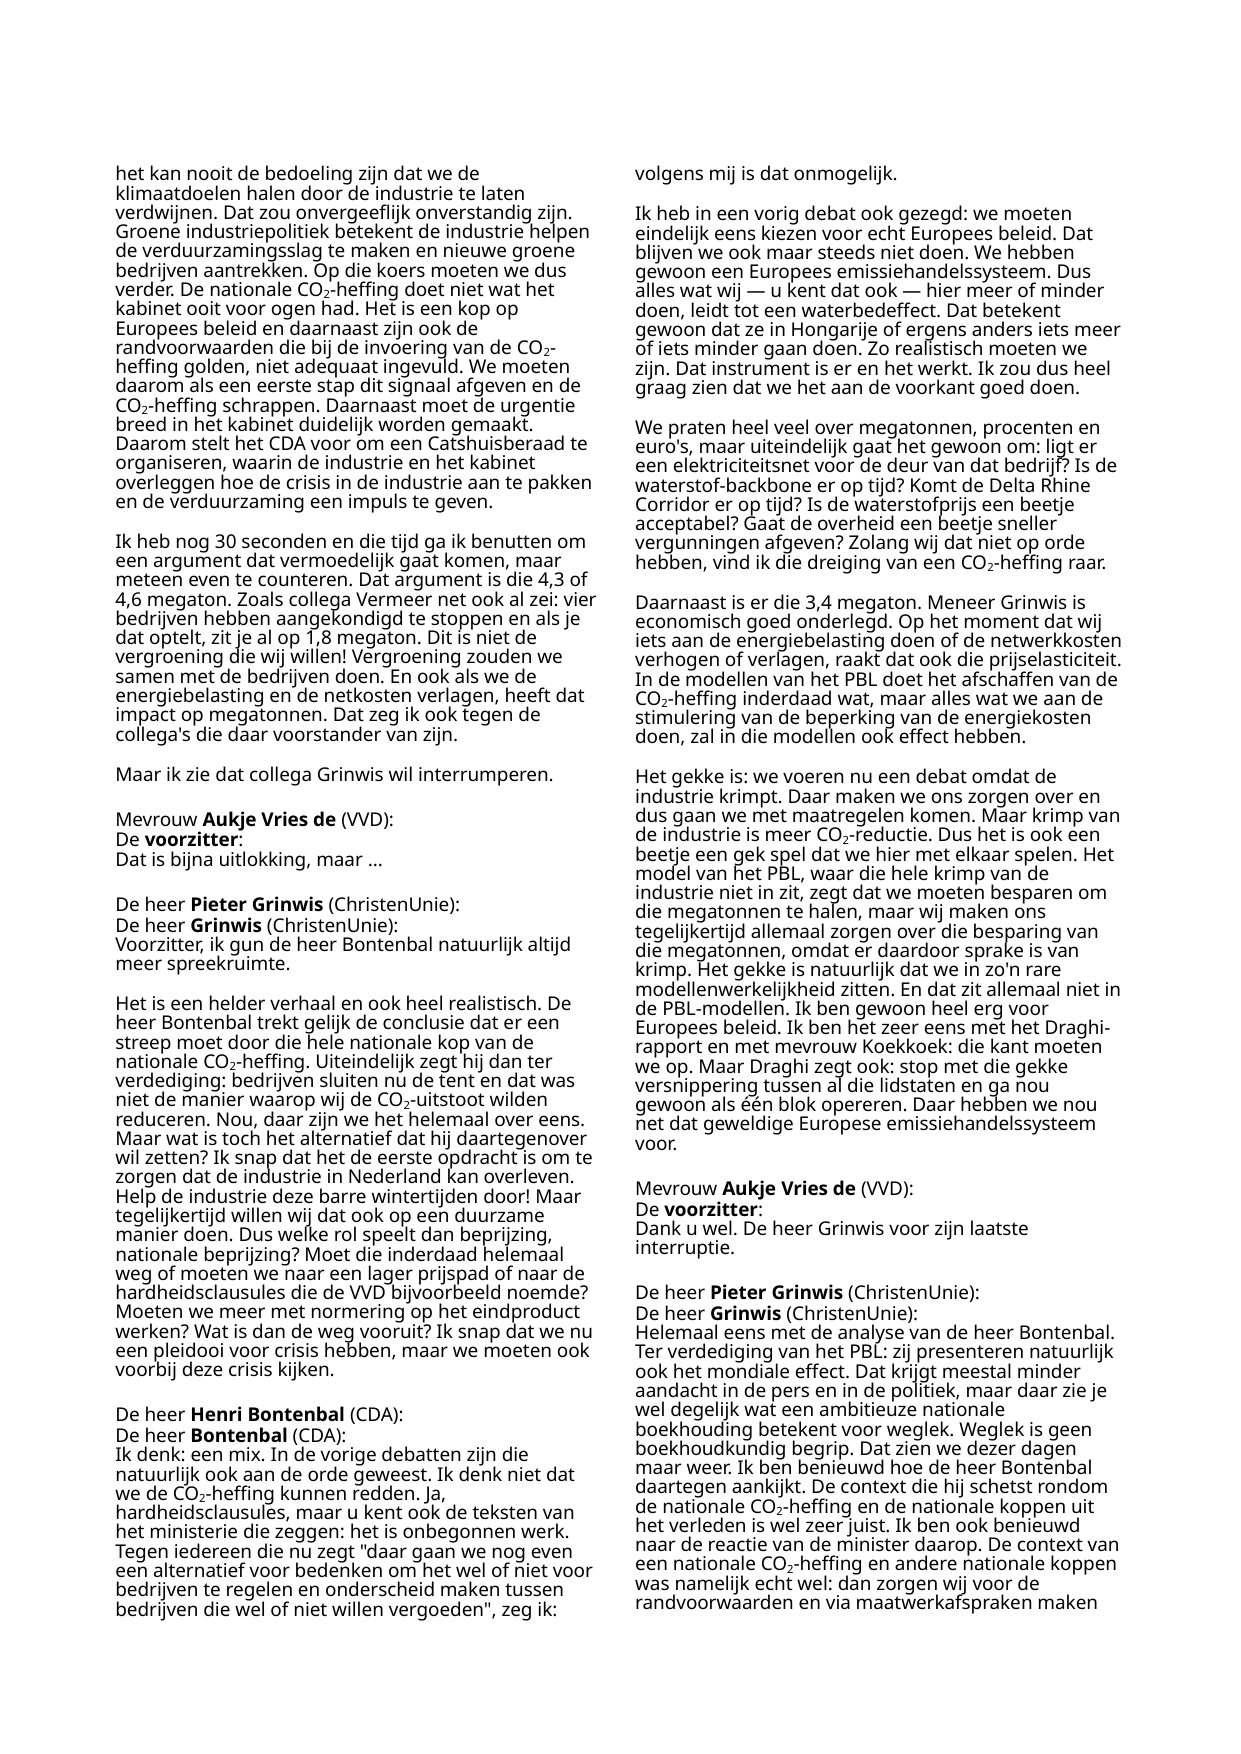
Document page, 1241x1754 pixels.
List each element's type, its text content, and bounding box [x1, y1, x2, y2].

text Maar ik zie dat collega Grinwis wil interrumperen. [115, 766, 605, 785]
text De heer Pieter Grinwis (ChristenUnie): [115, 891, 605, 917]
text De heer Pieter Grinwis (ChristenUnie): [635, 1279, 1125, 1305]
text De heer Grinwis (ChristenUnie): [115, 917, 605, 936]
text Helemaal eens met de analyse van de heer Bontenbal. Ter verdediging van het PBL: zij presenteren natuurlijk ook het mondiale effect. Dat krijgt meestal minder aandacht in de pers en in de politiek, maar daar zie je wel degelijk wat een ambitieuze nationale boekhouding betekent voor weglek. Weglek is geen boekhoudkundig begrip. Dat zien we dezer dagen maar weer. Ik ben benieuwd hoe de heer Bontenbal daartegen aankijkt. De context die hij schetst rondom de nationale CO2-heffing en de nationale koppen uit het verleden is wel zeer juist. Ik ben ook benieuwd naar de reactie van de minister daarop. De context van een nationale CO2-heffing en andere nationale koppen was namelijk echt wel: dan zorgen wij voor de randvoorwaarden en via maatwerkafspraken maken [635, 1324, 1125, 1613]
text De voorzitter: [635, 1201, 1125, 1220]
text De heer Grinwis (ChristenUnie): [635, 1305, 1125, 1324]
text Mevrouw Aukje Vries de (VVD): [115, 806, 605, 831]
text Dank u wel. De heer Grinwis voor zijn laatste interruptie. [635, 1220, 1125, 1258]
text Mevrouw Aukje Vries de (VVD): [635, 1175, 1125, 1201]
text De heer Bontenbal (CDA): [115, 1427, 605, 1446]
text Daarnaast is er die 3,4 megaton. Meneer Grinwis is economisch goed onderlegd. Op het moment dat wij iets aan de energiebelasting doen of de netwerkkosten verhogen of verlagen, raakt dat ook die prijselasticiteit. In de modellen van het PBL doet het afschaffen van de CO2-heffing inderdaad wat, maar alles wat we aan de stimulering van de beperking van de energiekosten doen, zal in die modellen ook effect hebben. [635, 594, 1125, 748]
text Het is een helder verhaal en ook heel realistisch. De heer Bontenbal trekt gelijk de conclusie dat er een streep moet door die hele nationale kop van de nationale CO2-heffing. Uiteindelijk zegt hij dan ter verdediging: bedrijven sluiten nu de tent en dat was niet de manier waarop wij de CO2-uitstoot wilden reduceren. Nou, daar zijn we het helemaal over eens. Maar wat is toch het alternatief dat hij daartegenover wil zetten? Ik snap dat het de eerste opdracht is om te zorgen dat de industrie in Nederland kan overleven. Help de industrie deze barre wintertijden door! Maar tegelijkertijd willen wij dat ook op een duurzame manier doen. Dus welke rol speelt dan beprijzing, nationale beprijzing? Moet die inderdaad helemaal weg of moeten we naar een lager prijspad of naar de hardheidsclausules die de VVD bijvoorbeeld noemde? Moeten we meer met normering op het eindproduct werken? Wat is dan de weg vooruit? Ik snap dat we nu een pleidooi voor crisis hebben, maar we moeten ook voorbij deze crisis kijken. [115, 995, 605, 1381]
text We praten heel veel over megatonnen, procenten en euro's, maar uiteindelijk gaat het gewoon om: ligt er een elektriciteitsnet voor de deur van dat bedrijf? Is de waterstof-backbone er op tijd? Komt de Delta Rhine Corridor er op tijd? Is de waterstofprijs een beetje acceptabel? Gaat de overheid een beetje sneller vergunningen afgeven? Zolang wij dat niet op orde hebben, vind ik die dreiging van een CO2-heffing raar. [635, 419, 1125, 573]
text Dat is bijna uitlokking, maar ... [115, 851, 605, 870]
text Ik denk: een mix. In de vorige debatten zijn die natuurlijk ook aan de orde geweest. Ik denk niet dat we de CO2-heffing kunnen redden. Ja, hardheidsclausules, maar u kent ook de teksten van het ministerie die zeggen: het is onbegonnen werk. Tegen iedereen die nu zegt "daar gaan we nog even een alternatief voor bedenken om het wel of niet voor bedrijven te regelen en onderscheid maken tussen bedrijven die wel of niet willen vergoeden", zeg ik: [115, 1446, 605, 1620]
text Ik heb nog 30 seconden en die tijd ga ik benutten om een argument dat vermoedelijk gaat komen, maar meteen even te counteren. Dat argument is die 4,3 of 4,6 megaton. Zoals collega Vermeer net ook al zei: vier bedrijven hebben aangekondigd te stoppen en als je dat optelt, zit je al op 1,8 megaton. Dit is niet de vergroening die wij willen! Vergroening zouden we samen met de bedrijven doen. En ook als we de energiebelasting en de netkosten verlagen, heeft dat impact op megatonnen. Dat zeg ik ook tegen de collega's die daar voorstander van zijn. [115, 533, 605, 745]
text De voorzitter: [115, 831, 605, 851]
text Ik heb in een vorig debat ook gezegd: we moeten eindelijk eens kiezen voor echt Europees beleid. Dat blijven we ook maar steeds niet doen. We hebben gewoon een Europees emissiehandelssysteem. Dus alles wat wij — u kent dat ook — hier meer of minder doen, leidt tot een waterbedeffect. Dat betekent gewoon dat ze in Hongarije of ergens anders iets meer of iets minder gaan doen. Zo realistisch moeten we zijn. Dat instrument is er en het werkt. Ik zou dus heel graag zien dat we het aan de voorkant goed doen. [635, 205, 1125, 398]
text volgens mij is dat onmogelijk. [635, 165, 1125, 184]
text Het gekke is: we voeren nu een debat omdat de industrie krimpt. Daar maken we ons zorgen over en dus gaan we met maatregelen komen. Maar krimp van de industrie is meer CO2-reductie. Dus het is ook een beetje een gek spel dat we hier met elkaar spelen. Het model van het PBL, waar die hele krimp van de industrie niet in zit, zegt dat we moeten besparen om die megatonnen te halen, maar wij maken ons tegelijkertijd allemaal zorgen over die besparing van die megatonnen, omdat er daardoor sprake is van krimp. Het gekke is natuurlijk dat we in zo'n rare modellenwerkelijkheid zitten. En dat zit allemaal niet in de PBL-modellen. Ik ben gewoon heel erg voor Europees beleid. Ik ben het zeer eens met het Draghi-rapport en met mevrouw Koekkoek: die kant moeten we op. Maar Draghi zegt ook: stop met die gekke versnippering tussen al die lidstaten en ga nou gewoon als één blok opereren. Daar hebben we nou net dat geweldige Europese emissiehandelssysteem voor. [635, 768, 1125, 1154]
text het kan nooit de bedoeling zijn dat we de klimaatdoelen halen door de industrie te laten verdwijnen. Dat zou onvergeeflijk onverstandig zijn. Groene industriepolitiek betekent de industrie helpen de verduurzamingsslag te maken en nieuwe groene bedrijven aantrekken. Op die koers moeten we dus verder. De nationale CO2-heffing doet niet wat het kabinet ooit voor ogen had. Het is een kop op Europees beleid en daarnaast zijn ook de randvoorwaarden die bij de invoering van de CO2-heffing golden, niet adequaat ingevuld. We moeten daarom als een eerste stap dit signaal afgeven en de CO2-heffing schrappen. Daarnaast moet de urgentie breed in het kabinet duidelijk worden gemaakt. Daarom stelt het CDA voor om een Catshuisberaad te organiseren, waarin de industrie en het kabinet overleggen hoe de crisis in de industrie aan te pakken en de verduurzaming een impuls te geven. [115, 165, 605, 512]
text Voorzitter, ik gun de heer Bontenbal natuurlijk altijd meer spreekruimte. [115, 936, 605, 974]
text De heer Henri Bontenbal (CDA): [115, 1401, 605, 1427]
